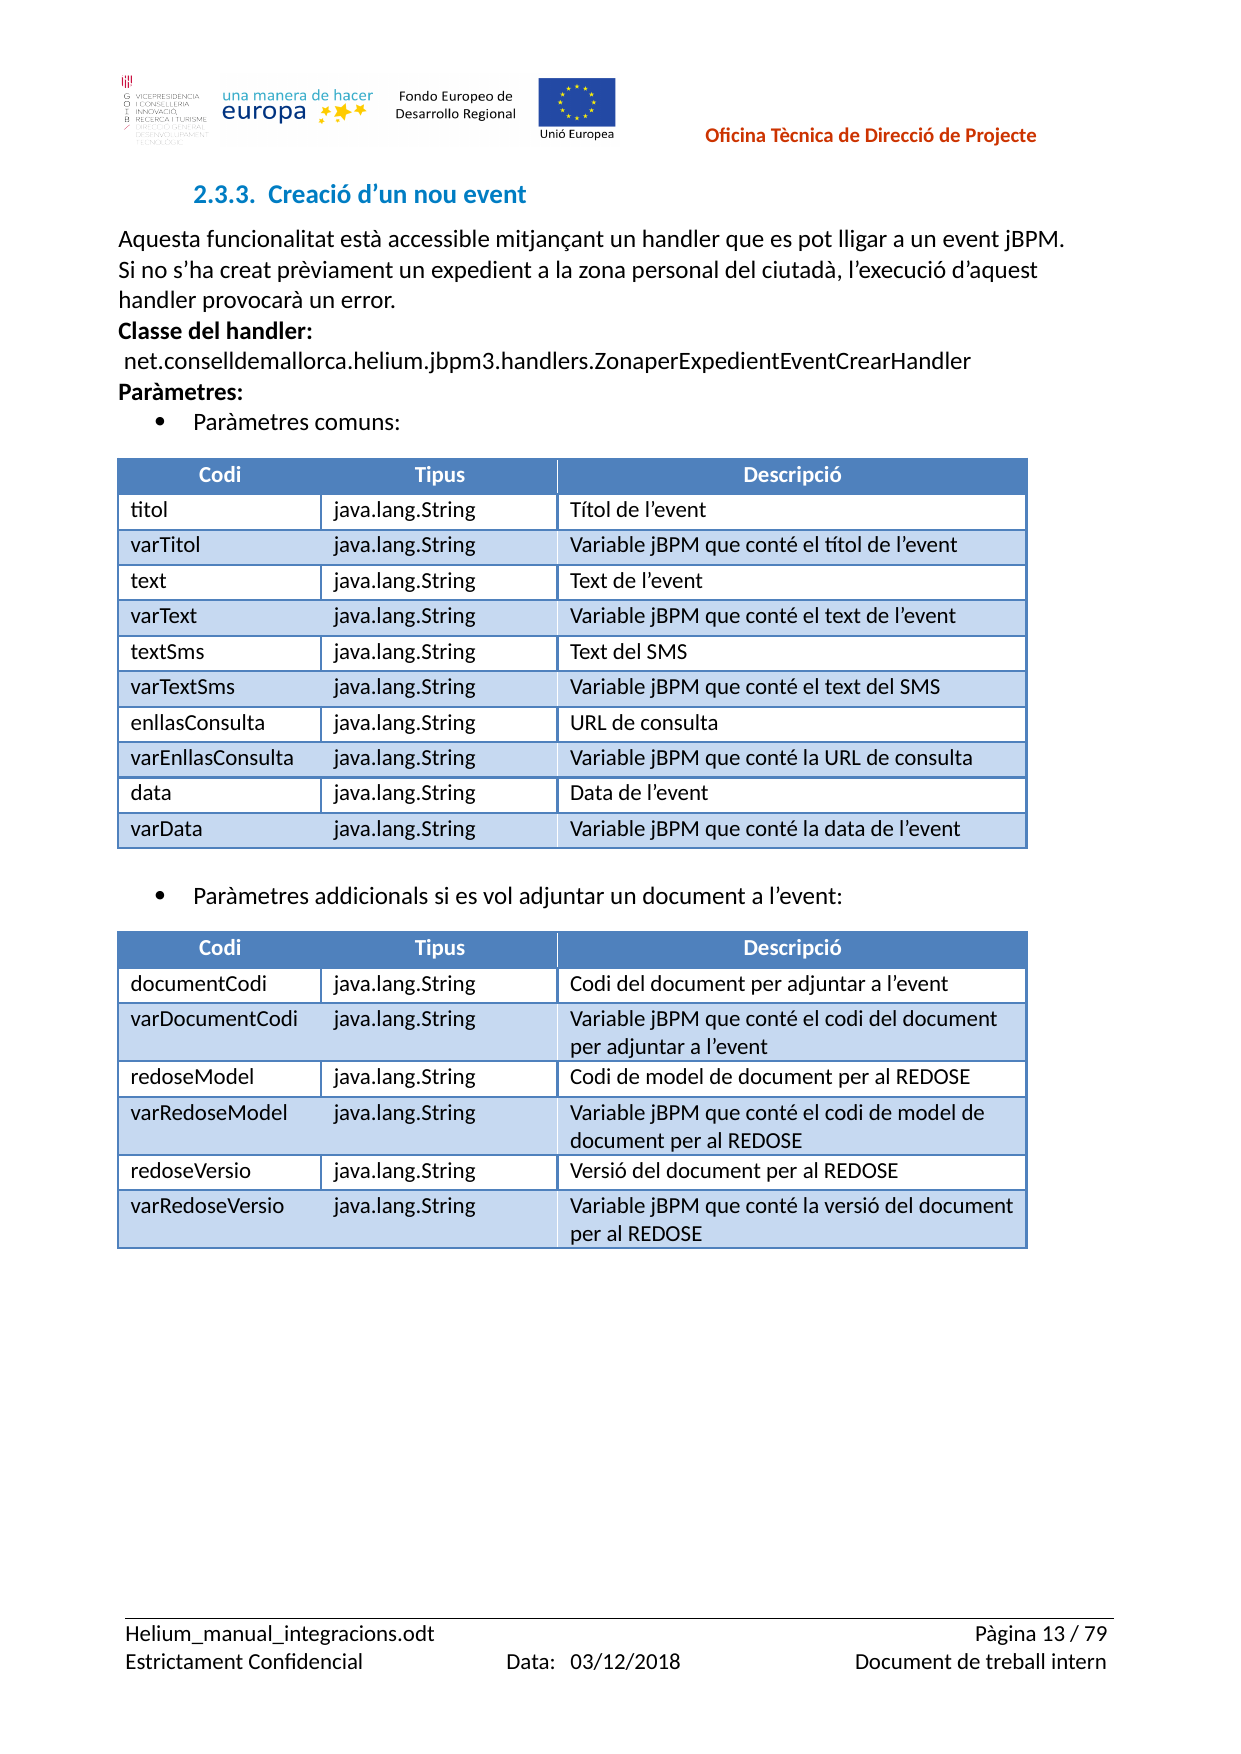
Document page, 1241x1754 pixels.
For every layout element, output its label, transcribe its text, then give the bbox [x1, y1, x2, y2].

text Aquesta funcionalitat està accessible mitjançant un handler que es pot lligar a un event jBPM. [118, 223, 1122, 254]
subtitle Creació d’un nou event [193, 178, 1122, 211]
table_cell varTitol [119, 531, 321, 564]
table_cell java.lang.String [322, 637, 556, 670]
table_cell java.lang.String [322, 708, 556, 741]
table_cell redoseModel [119, 1062, 320, 1096]
table_cell java.lang.String [322, 495, 556, 528]
table_cell Versió del document per al REDOSE [559, 1156, 1025, 1189]
table_cell varRedoseModel [119, 1098, 321, 1154]
table_cell textSms [119, 637, 320, 670]
table_header Codi [119, 460, 321, 493]
table_cell Variable jBPM que conté el codi de model de document per al REDOSE [558, 1098, 1025, 1154]
table_cell text [119, 566, 320, 599]
table_cell enllasConsulta [119, 708, 320, 741]
table_cell java.lang.String [322, 1156, 556, 1189]
table_cell java.lang.String [321, 1004, 557, 1060]
table_cell java.lang.String [322, 969, 556, 1002]
table_cell varDocumentCodi [119, 1004, 321, 1060]
table_cell Variable jBPM que conté el text del SMS [558, 672, 1025, 706]
table_cell java.lang.String [321, 1191, 557, 1247]
table_cell Text de l’event [559, 566, 1025, 599]
table_cell java.lang.String [322, 566, 556, 599]
table_cell titol [119, 495, 320, 528]
text Si no s’ha creat prèviament un expedient a la zona personal del ciutadà, l’execució d’aquest handler provocarà un error. [118, 254, 1122, 315]
table_cell varTextSms [119, 672, 321, 706]
table_cell Codi del document per adjuntar a l’event [559, 969, 1025, 1002]
table_cell java.lang.String [321, 672, 557, 706]
table_cell Títol de l’event [559, 495, 1025, 528]
table_cell Variable jBPM que conté el codi del document per adjuntar a l’event [558, 1004, 1025, 1060]
table_cell URL de consulta [559, 708, 1025, 741]
table_cell Data de l’event [559, 779, 1025, 812]
table_cell java.lang.String [321, 814, 557, 847]
table_cell Variable jBPM que conté la data de l’event [558, 814, 1025, 847]
table_cell varData [119, 814, 321, 847]
table_cell java.lang.String [321, 743, 557, 776]
picture [118, 73, 213, 147]
table_header Tipus [321, 933, 557, 967]
table_cell redoseVersio [119, 1156, 320, 1189]
table_cell Variable jBPM que conté la URL de consulta [558, 743, 1025, 776]
table_header Descripció [558, 460, 1025, 493]
table_cell data [119, 779, 320, 812]
table_cell java.lang.String [321, 1098, 557, 1154]
picture [219, 73, 621, 147]
table_cell java.lang.String [321, 601, 557, 635]
table_cell java.lang.String [321, 531, 557, 564]
list Paràmetres addicionals si es vol adjuntar un document a l’event: [156, 880, 1122, 910]
list Paràmetres comuns: [156, 406, 1122, 437]
text Classe del handler: [118, 315, 1122, 345]
table_cell java.lang.String [322, 779, 556, 812]
table_cell documentCodi [119, 969, 320, 1002]
table_cell Variable jBPM que conté el títol de l’event [558, 531, 1025, 564]
table_header Tipus [321, 460, 557, 493]
text Paràmetres: [118, 376, 1122, 406]
table_header Codi [119, 933, 321, 967]
table_cell Variable jBPM que conté la versió del document per al REDOSE [558, 1191, 1025, 1247]
table_cell java.lang.String [322, 1062, 556, 1096]
table_cell Variable jBPM que conté el text de l’event [558, 601, 1025, 635]
table_header Descripció [558, 933, 1025, 967]
table_cell varEnllasConsulta [119, 743, 321, 776]
text net.conselldemallorca.helium.jbpm3.handlers.ZonaperExpedientEventCrearHandler [118, 345, 1122, 376]
table_cell Text del SMS [559, 637, 1025, 670]
table_cell Codi de model de document per al REDOSE [559, 1062, 1025, 1096]
table_cell varRedoseVersio [119, 1191, 321, 1247]
table_cell varText [119, 601, 321, 635]
